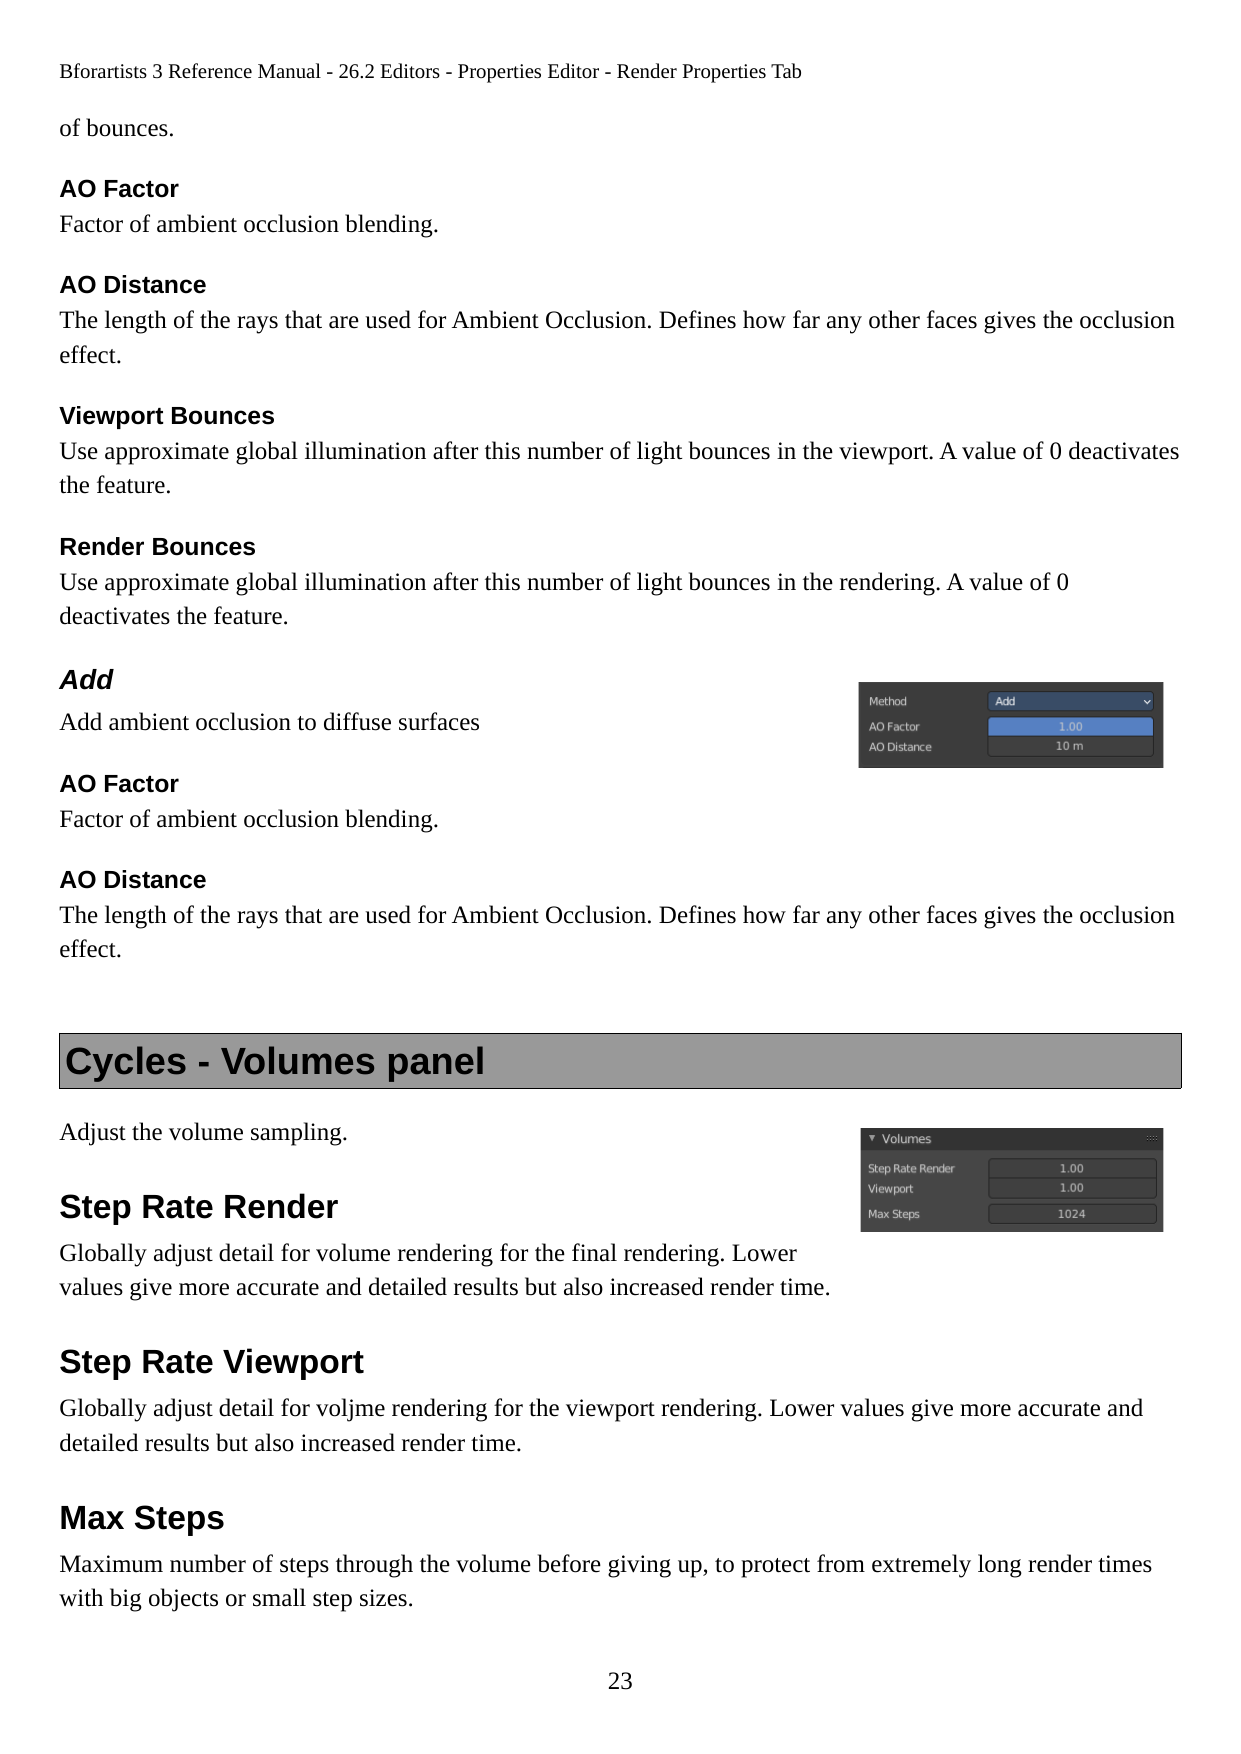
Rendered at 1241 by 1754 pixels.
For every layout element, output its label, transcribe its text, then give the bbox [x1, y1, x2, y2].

subtitle Max Steps [59, 1498, 1181, 1536]
text Globally adjust detail for volume rendering for the final rendering. Lower values give more accurate and detailed results but also increased render time. [59, 1238, 1181, 1301]
subtitle AO Factor [59, 769, 1181, 797]
text Maximum number of steps through the volume before giving up, to protect from extremely long render times with big objects or small step sizes. [59, 1549, 1181, 1612]
text Factor of ambient occlusion blending. [59, 804, 1181, 832]
picture [858, 682, 1164, 768]
subtitle Viewport Bounces [59, 401, 1181, 430]
text Globally adjust detail for voljme rendering for the viewport rendering. Lower values give more accurate and detailed results but also increased render time. [59, 1393, 1181, 1457]
text Add ambient occlusion to diffuse surfaces [59, 707, 858, 736]
table_header Cycles - Volumes panel [60, 1034, 1181, 1088]
subtitle Step Rate Render [59, 1187, 860, 1225]
text of bounces. [59, 113, 1181, 141]
text Factor of ambient occlusion blending. [59, 209, 1181, 238]
text Adjust the volume sampling. [59, 1117, 1181, 1146]
subtitle Step Rate Viewport [59, 1342, 1181, 1381]
picture [860, 1128, 1164, 1232]
subtitle AO Distance [59, 865, 1181, 894]
text The length of the rays that are used for Ambient Occlusion. Defines how far any other faces gives the occlusion effect. [59, 305, 1181, 368]
subtitle Add [59, 663, 1181, 695]
text Use approximate global illumination after this number of light bounces in the viewport. A value of 0 deactivates the feature. [59, 436, 1181, 499]
subtitle [1164, 1187, 1181, 1225]
subtitle AO Factor [59, 174, 1181, 203]
text The length of the rays that are used for Ambient Occlusion. Defines how far any other faces gives the occlusion effect. [59, 900, 1181, 963]
text Use approximate global illumination after this number of light bounces in the rendering. A value of 0 deactivates the feature. [59, 567, 1181, 630]
subtitle Render Bounces [59, 532, 1181, 561]
subtitle AO Distance [59, 271, 1181, 299]
